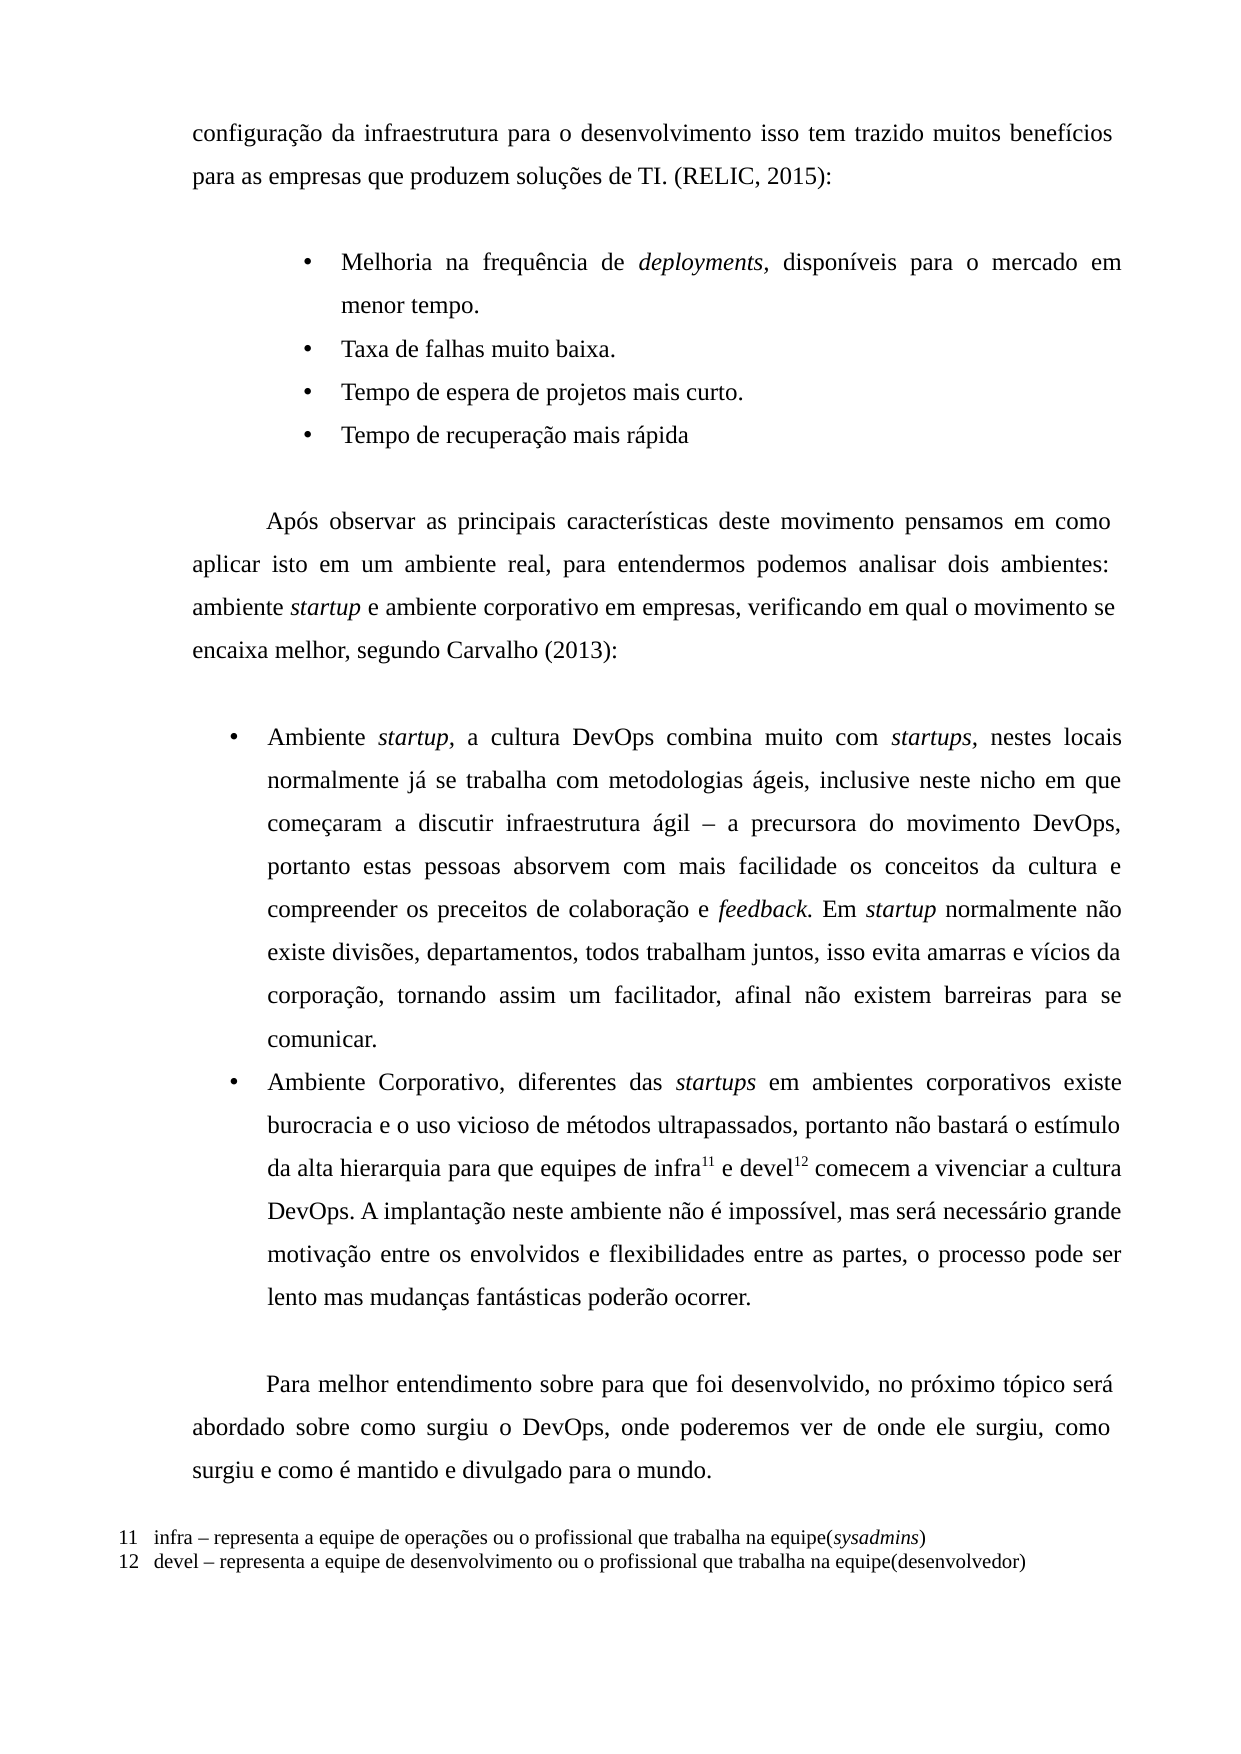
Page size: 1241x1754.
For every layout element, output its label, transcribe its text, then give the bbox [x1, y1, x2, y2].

list Taxa de falhas muito baixa. [303, 334, 1122, 362]
list infra – representa a equipe de operações ou o profissional que trabalha na equipe(sysadmins) [118, 1525, 1122, 1549]
list Ambiente startup, a cultura DevOps combina muito com startups, nestes locais normalmente já se trabalha com metodologias ágeis, inclusive neste nicho em que começaram a discutir infraestrutura ágil – a precursora do movimento DevOps, portanto estas pessoas absorvem com mais facilidade os conceitos da cultura e compreender os preceitos de colaboração e feedback. Em startup normalmente não existe divisões, departamentos, todos trabalham juntos, isso evita amarras e vícios da corporação, tornando assim um facilitador, afinal não existem barreiras para se comunicar. [229, 722, 1122, 1052]
list Melhoria na frequência de deployments, disponíveis para o mercado em menor tempo. [303, 247, 1122, 319]
list devel – representa a equipe de desenvolvimento ou o profissional que trabalha na equipe(desenvolvedor) [118, 1549, 1122, 1573]
text Para melhor entendimento sobre para que foi desenvolvido, no próximo tópico será abordado sobre como surgiu o DevOps, onde poderemos ver de onde ele surgiu, como surgiu e como é mantido e divulgado para o mundo. [118, 1369, 1122, 1484]
list Ambiente Corporativo, diferentes das startups em ambientes corporativos existe burocracia e o uso vicioso de métodos ultrapassados, portanto não bastará o estímulo da alta hierarquia para que equipes de infra e devel comecem a vivenciar a cultura DevOps. A implantação neste ambiente não é impossível, mas será necessário grande motivação entre os envolvidos e flexibilidades entre as partes, o processo pode ser lento mas mudanças fantásticas poderão ocorrer. [229, 1067, 1122, 1311]
text configuração da infraestrutura para o desenvolvimento isso tem trazido muitos benefícios para as empresas que produzem soluções de TI. (RELIC, 2015): [118, 118, 1122, 190]
list Tempo de recuperação mais rápida [303, 420, 1122, 449]
list Tempo de espera de projetos mais curto. [303, 377, 1122, 406]
text Após observar as principais características deste movimento pensamos em como aplicar isto em um ambiente real, para entendermos podemos analisar dois ambientes: ambiente startup e ambiente corporativo em empresas, verificando em qual o movimento se encaixa melhor, segundo Carvalho (2013): [118, 506, 1122, 664]
